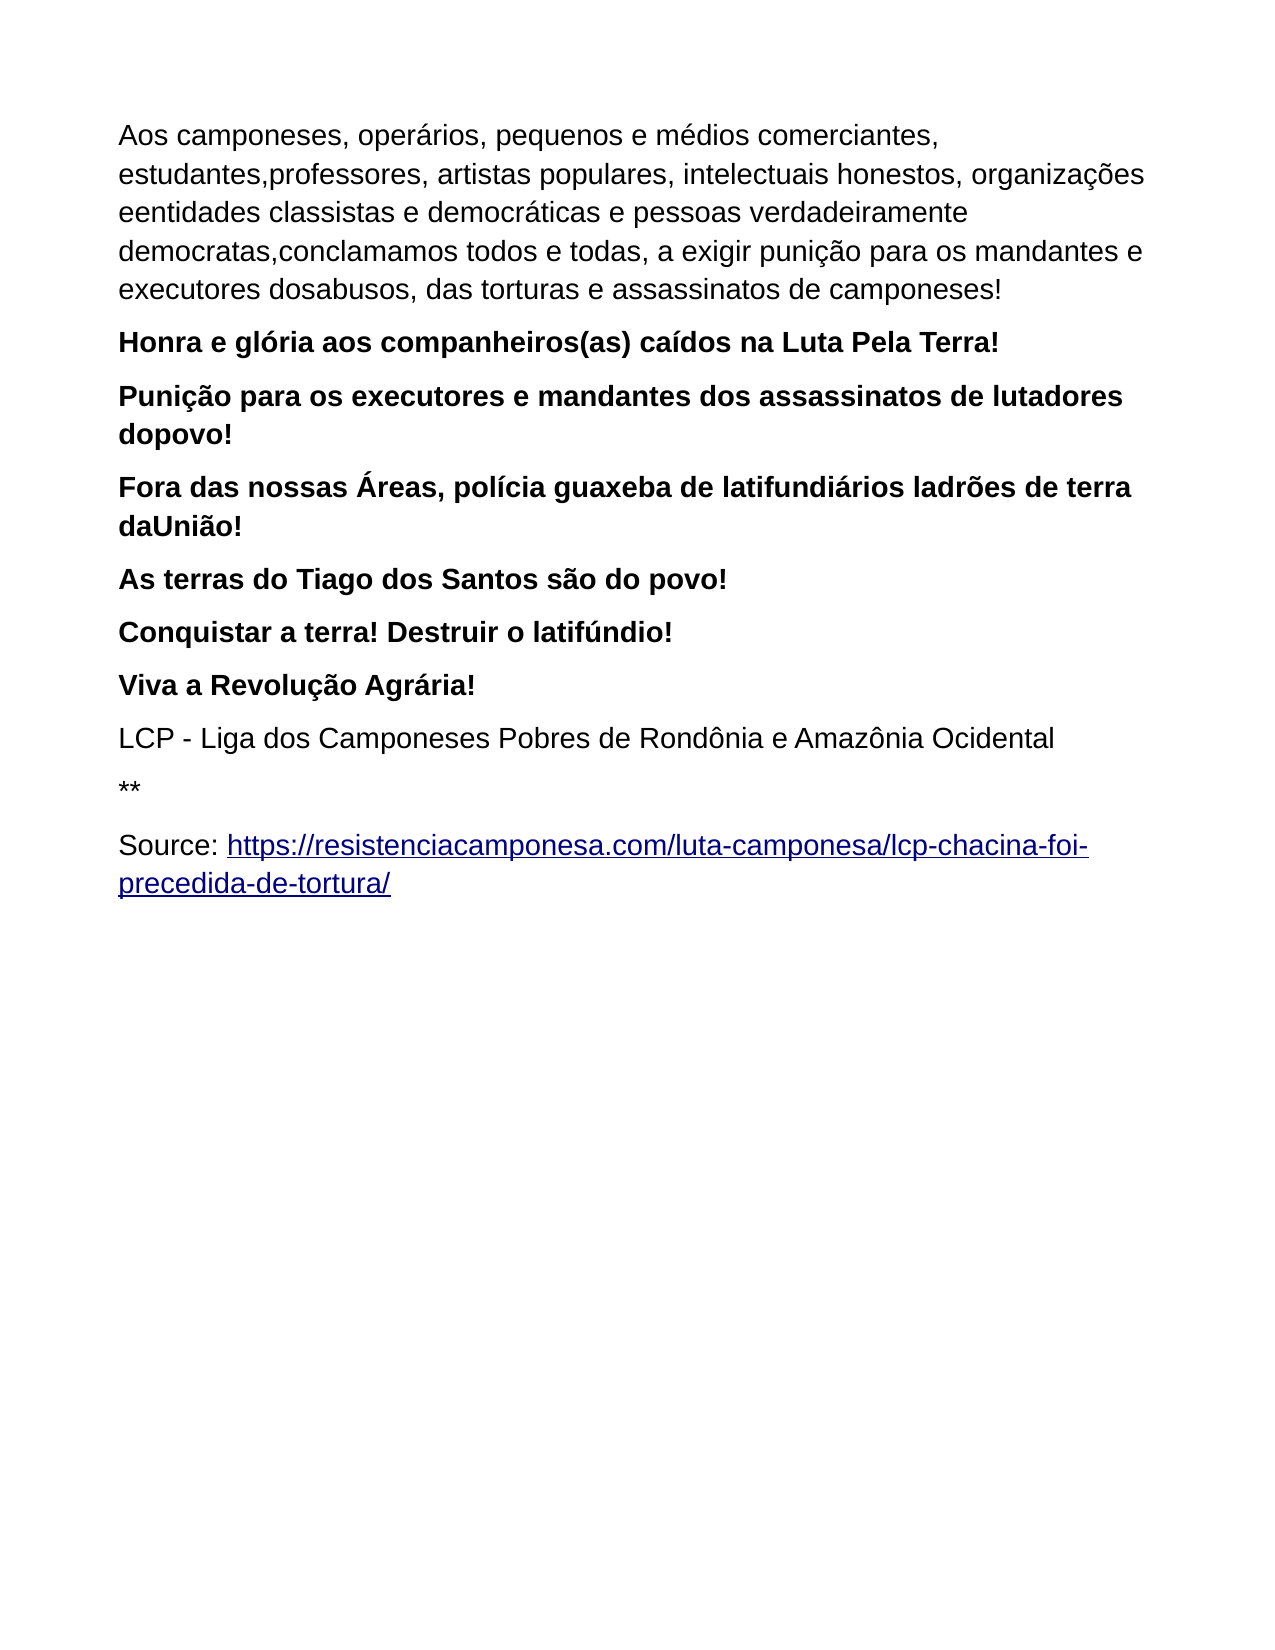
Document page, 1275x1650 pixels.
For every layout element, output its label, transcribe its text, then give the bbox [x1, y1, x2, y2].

text Honra e glória aos companheiros(as) caídos na Luta Pela Terra! [118, 325, 1157, 359]
text Viva a Revolução Agrária! [118, 668, 1157, 702]
text Aos camponeses, operários, pequenos e médios comerciantes, estudantes,professores, artistas populares, intelectuais honestos, organizações eentidades classistas e democráticas e pessoas verdadeiramente democratas,conclamamos todos e todas, a exigir punição para os mandantes e executores dosabusos, das torturas e assassinatos de camponeses! [118, 118, 1157, 306]
text LCP - Liga dos Camponeses Pobres de Rondônia e Amazônia Ocidental [118, 721, 1157, 755]
text Punição para os executores e mandantes dos assassinatos de lutadores dopovo! [118, 378, 1157, 451]
text Source: https://resistenciacamponesa.com/luta-camponesa/lcp-chacina-foi-precedida-de-tortura/ [118, 827, 1157, 899]
text As terras do Tiago dos Santos são do povo! [118, 562, 1157, 595]
text Conquistar a terra! Destruir o latifúndio! [118, 615, 1157, 648]
text Fora das nossas Áreas, polícia guaxeba de latifundiários ladrões de terra daUnião! [118, 470, 1157, 542]
text ** [118, 774, 1157, 808]
